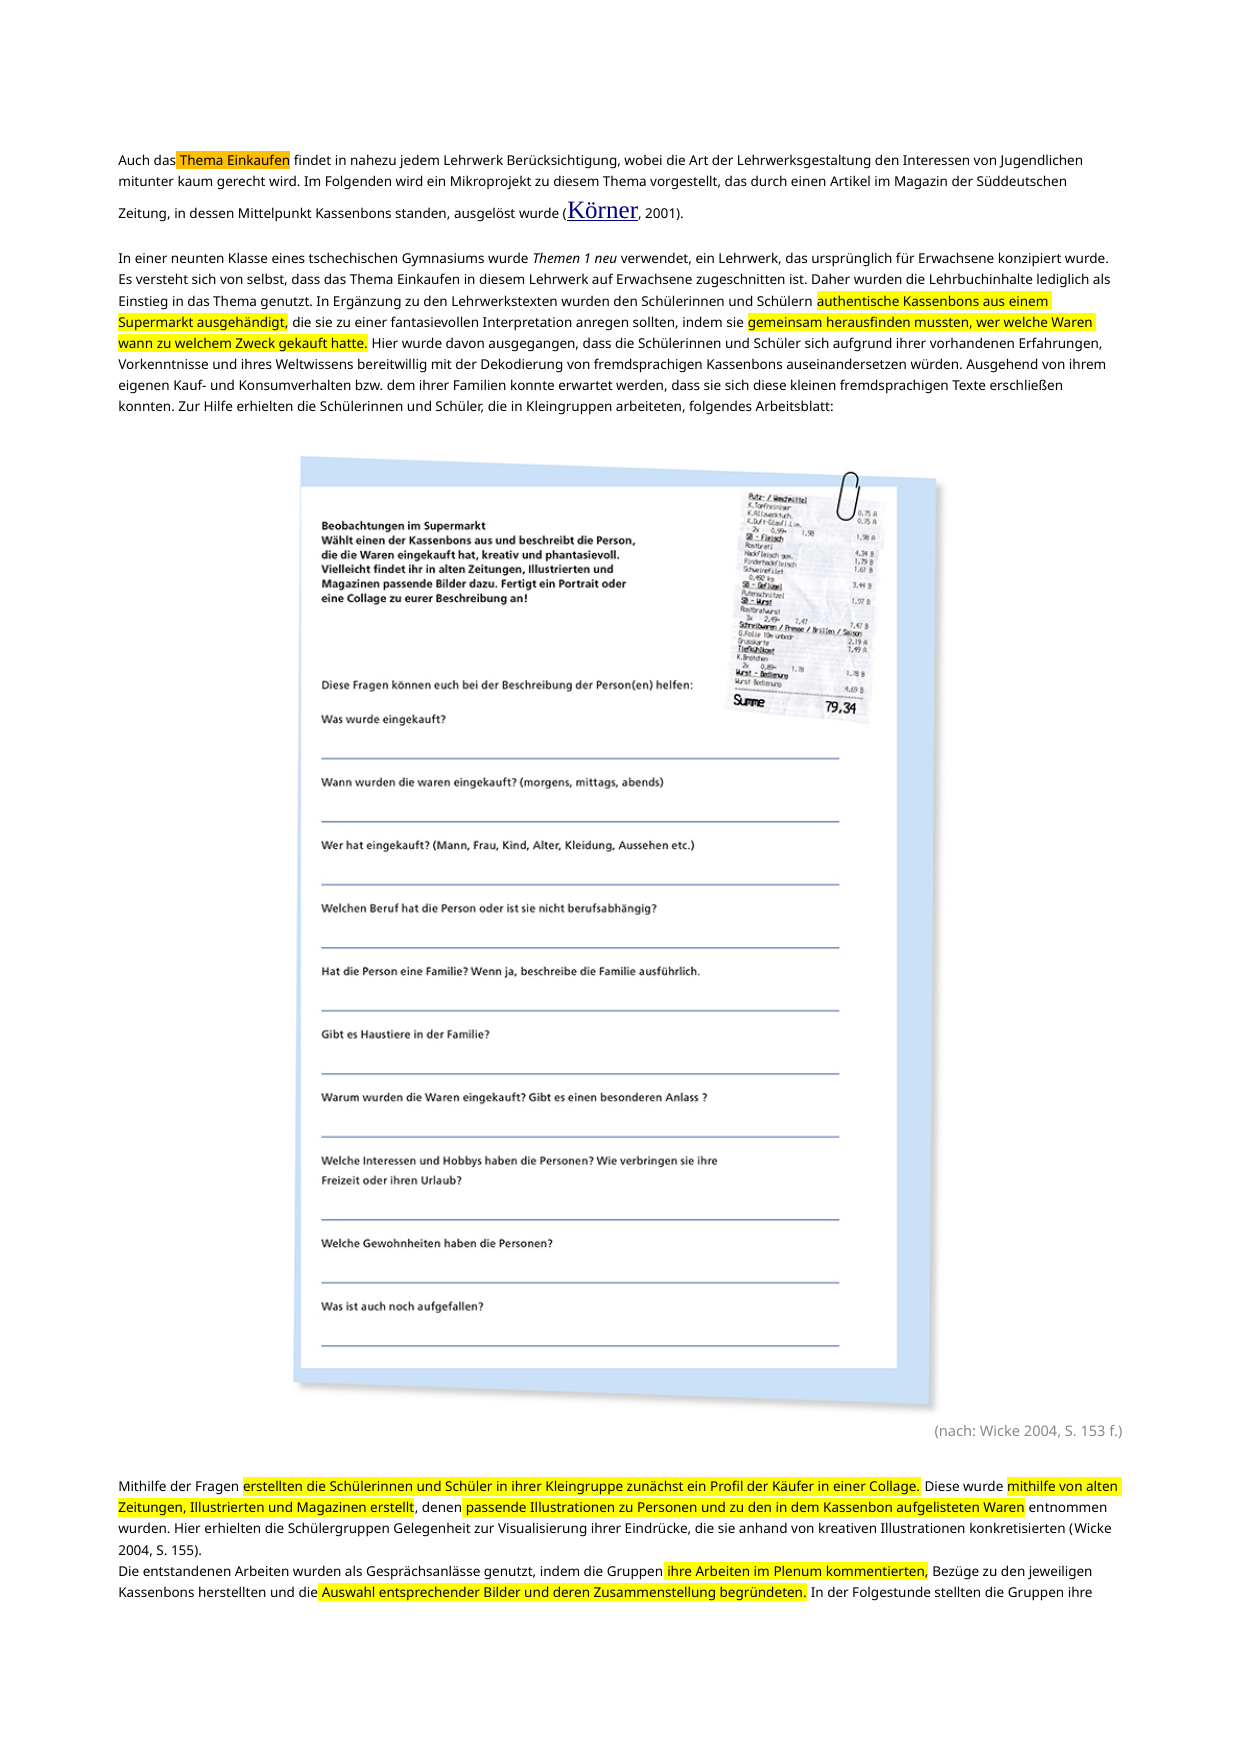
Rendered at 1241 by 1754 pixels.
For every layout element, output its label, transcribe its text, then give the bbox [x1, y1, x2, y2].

text Die entstandenen Arbeiten wurden als Gesprächsanlässe genutzt, indem die Gruppen ihre Arbeiten im Plenum kommentierten, Bezüge zu den jeweiligen Kassenbons herstellten und die Auswahl entsprechender Bilder und deren Zusammenstellung begründeten. In der Folgestunde stellten die Gruppen ihre [118, 1562, 1122, 1601]
picture [292, 451, 949, 1417]
text Auch das Thema Einkaufen findet in nahezu jedem Lehrwerk Berücksichtigung, wobei die Art der Lehrwerksgestaltung den Interessen von Jugendlichen mitunter kaum gerecht wird. Im Folgenden wird ein Mikroprojekt zu diesem Thema vorgestellt, das durch einen Artikel im Magazin der Süddeutschen Zeitung, in dessen Mittelpunkt Kassenbons standen, ausgelöst wurde (Körner, 2001). [118, 151, 1122, 224]
text (nach: Wicke 2004, S. 153 f.) [118, 1421, 1122, 1441]
text Mithilfe der Fragen erstellten die Schülerinnen und Schüler in ihrer Kleingruppe zunächst ein Profil der Käufer in einer Collage. Diese wurde mithilfe von alten Zeitungen, Illustrierten und Magazinen erstellt, denen passende Illustrationen zu Personen und zu den in dem Kassenbon aufgelisteten Waren entnommen wurden. Hier erhielten die Schülergruppen Gelegenheit zur Visualisierung ihrer Eindrücke, die sie anhand von kreativen Illustrationen konkretisierten (Wicke 2004, S. 155). [118, 1477, 1122, 1559]
text In einer neunten Klasse eines tschechischen Gymnasiums wurde Themen 1 neu verwendet, ein Lehrwerk, das ursprünglich für Erwachsene konzipiert wurde. Es versteht sich von selbst, dass das Thema Einkaufen in diesem Lehrwerk auf Erwachsene zugeschnitten ist. Daher wurden die Lehrbuchinhalte lediglich als Einstieg in das Thema genutzt. In Ergänzung zu den Lehrwerkstexten wurden den Schülerinnen und Schülern authentische Kassenbons aus einem Supermarkt ausgehändigt, die sie zu einer fantasievollen Interpretation anregen sollten, indem sie gemeinsam herausfinden mussten, wer welche Waren wann zu welchem Zweck gekauft hatte. Hier wurde davon ausgegangen, dass die Schülerinnen und Schüler sich aufgrund ihrer vorhandenen Erfahrungen, Vorkenntnisse und ihres Weltwissens bereitwillig mit der Dekodierung von fremdsprachigen Kassenbons auseinandersetzen würden. Ausgehend von ihrem eigenen Kauf- und Konsumverhalten bzw. dem ihrer Familien konnte erwartet werden, dass sie sich diese kleinen fremdsprachigen Texte erschließen konnten. Zur Hilfe erhielten die Schülerinnen und Schüler, die in Kleingruppen arbeiteten, folgendes Arbeitsblatt: [118, 249, 1122, 416]
